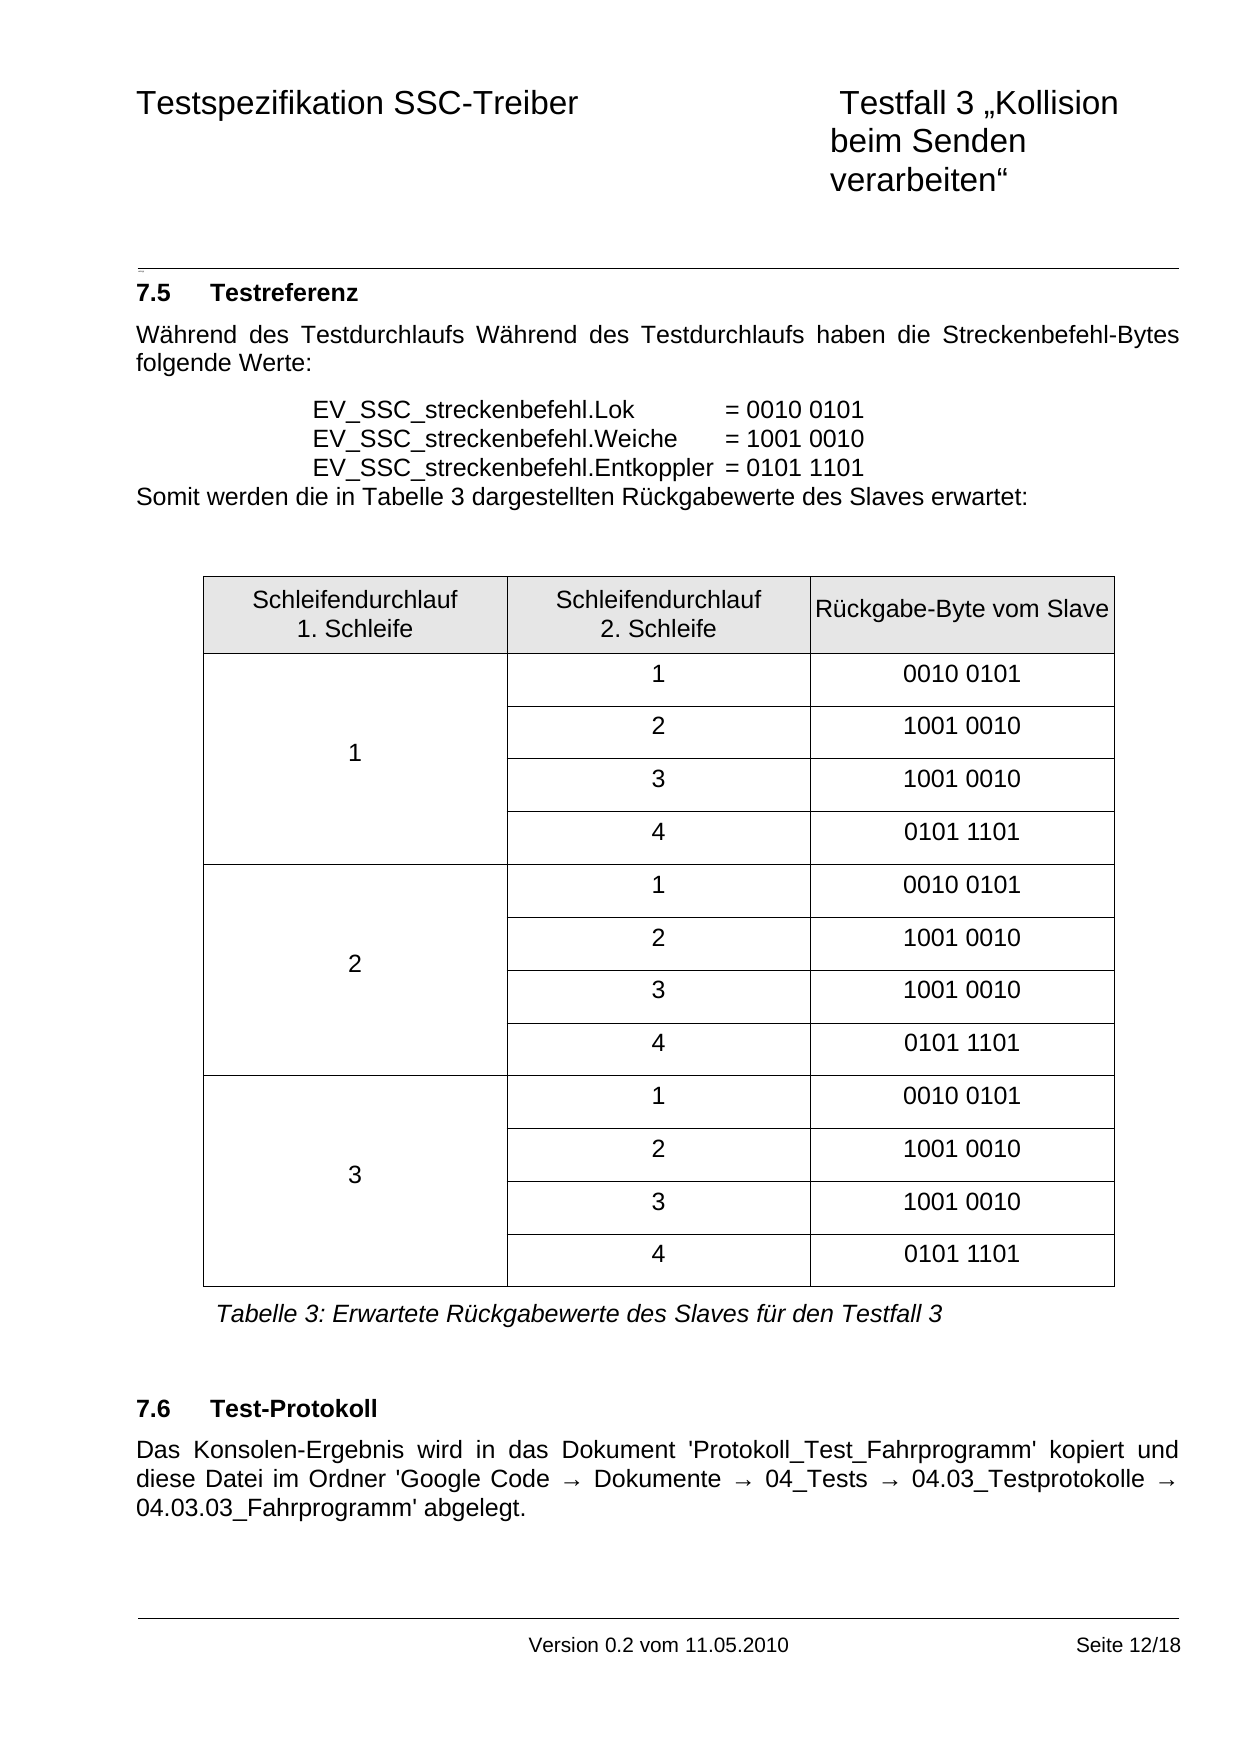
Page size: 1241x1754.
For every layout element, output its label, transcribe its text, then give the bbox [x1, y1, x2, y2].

table_cell 1001 0010 [811, 759, 1114, 811]
table_cell 1 [508, 654, 810, 706]
table_cell 1001 0010 [811, 707, 1114, 758]
table_header Schleifendurchlauf 2. Schleife [508, 577, 810, 653]
text Somit werden die in Tabelle 3 dargestellten Rückgabewerte des Slaves erwartet: [136, 482, 1181, 510]
table_cell 0010 0101 [811, 654, 1114, 706]
text Tabelle 3: Erwartete Rückgabewerte des Slaves für den Testfall 3 [215, 1299, 1181, 1328]
table_cell 1 [204, 654, 507, 864]
table_cell 2 [204, 865, 507, 1075]
table_cell 4 [508, 1235, 810, 1286]
table_cell 4 [508, 812, 810, 864]
text Das Konsolen-Ergebnis wird in das Dokument 'Protokoll_Test_Fahrprogramm' kopiert und diese Datei im Ordner 'Google Code → Dokumente → 04_Tests → 04.03_Testprotokolle → 04.03.03_Fahrprogramm' abgelegt. [136, 1435, 1181, 1522]
table_cell 0101 1101 [811, 1024, 1114, 1075]
text EV_SSC_streckenbefehl.Entkoppler = 0101 1101 [312, 453, 1181, 482]
table_cell 0010 0101 [811, 865, 1114, 917]
text Während des Testdurchlaufs Während des Testdurchlaufs haben die Streckenbefehl-Bytes folgende Werte: [136, 319, 1181, 377]
table_cell 1001 0010 [811, 1129, 1114, 1181]
table_cell 1 [508, 1076, 810, 1128]
table_cell 2 [508, 1129, 810, 1181]
table_cell 1001 0010 [811, 1182, 1114, 1234]
subtitle Test-Protokoll [136, 1394, 1181, 1423]
table_cell 2 [508, 707, 810, 758]
table_cell 0101 1101 [811, 812, 1114, 864]
text EV_SSC_streckenbefehl.Weiche = 1001 0010 [312, 424, 1181, 453]
table_cell 0010 0101 [811, 1076, 1114, 1128]
table_cell 1001 0010 [811, 971, 1114, 1022]
table_cell 3 [204, 1076, 507, 1286]
text EV_SSC_streckenbefehl.Lok = 0010 0101 [312, 395, 1181, 424]
table_cell 4 [508, 1024, 810, 1075]
table_cell 3 [508, 1182, 810, 1234]
table_cell 2 [508, 918, 810, 969]
table_cell 1 [508, 865, 810, 917]
table_cell 3 [508, 971, 810, 1022]
table_cell 0101 1101 [811, 1235, 1114, 1286]
table_header Rückgabe-Byte vom Slave [811, 577, 1114, 653]
subtitle Testreferenz [136, 289, 1181, 307]
table_cell 3 [508, 759, 810, 811]
table_header Schleifendurchlauf 1. Schleife [204, 577, 507, 653]
table_cell 1001 0010 [811, 918, 1114, 969]
